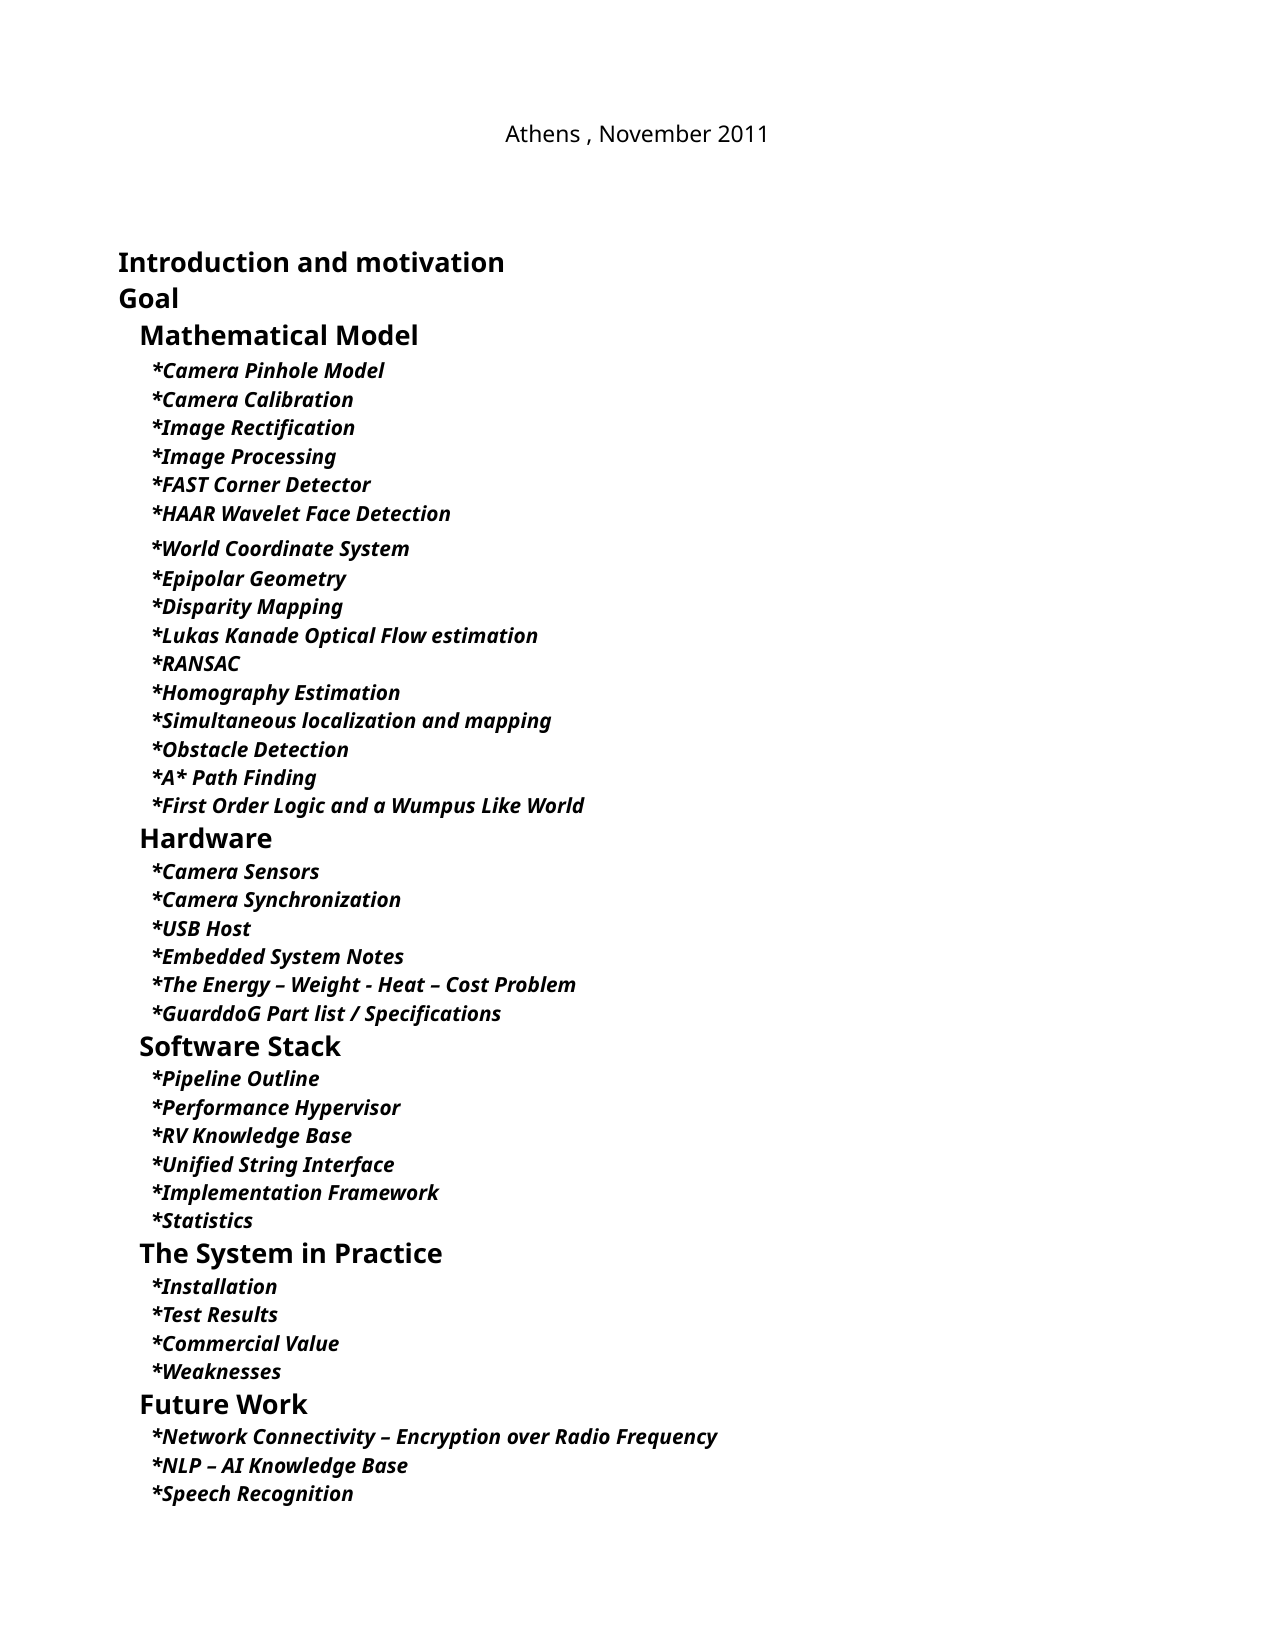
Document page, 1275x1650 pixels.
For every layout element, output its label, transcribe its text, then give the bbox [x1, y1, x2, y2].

text *Network Connectivity – Encryption over Radio Frequency [118, 1422, 1157, 1451]
text Athens , November 2011 [118, 118, 1157, 149]
text *First Order Logic and a Wumpus Like World [118, 792, 1157, 820]
text *Epipolar Geometry [118, 564, 1157, 592]
text *Camera Sensors [118, 857, 1157, 885]
text *A* Path Finding [118, 763, 1157, 792]
text *Disparity Mapping [118, 592, 1157, 621]
text *FAST Corner Detector [118, 470, 1157, 499]
text Goal [118, 280, 1157, 317]
text *RANSAC [118, 649, 1157, 678]
text *RV Knowledge Base [118, 1121, 1157, 1150]
text The System in Practice [118, 1235, 1157, 1272]
text *Camera Calibration [118, 385, 1157, 413]
text *NLP – AI Knowledge Base [118, 1451, 1157, 1479]
text *Camera Synchronization [118, 885, 1157, 914]
text *Performance Hypervisor [118, 1093, 1157, 1121]
text *Unified String Interface [118, 1150, 1157, 1178]
text *Test Results [118, 1300, 1157, 1329]
text Future Work [118, 1386, 1157, 1422]
text Mathematical Model [118, 317, 1157, 354]
text *Camera Pinhole Model [118, 354, 1157, 385]
text *Lukas Kanade Optical Flow estimation [118, 621, 1157, 649]
text *Homography Estimation [118, 678, 1157, 706]
text *Simultaneous localization and mapping [118, 706, 1157, 735]
text Introduction and motivation [118, 243, 1157, 280]
text *USB Host [118, 914, 1157, 942]
text *Commercial Value [118, 1329, 1157, 1357]
text *GuarddoG Part list / Specifications [118, 999, 1157, 1027]
text *Image Rectification [118, 413, 1157, 442]
text *Image Processing [118, 442, 1157, 470]
text Hardware [118, 820, 1157, 857]
text *World Coordinate System [118, 527, 1157, 564]
text *Installation [118, 1272, 1157, 1300]
text *Implementation Framework [118, 1178, 1157, 1207]
text *Obstacle Detection [118, 735, 1157, 763]
text *Statistics [118, 1207, 1157, 1235]
text Software Stack [118, 1027, 1157, 1064]
text *The Energy – Weight - Heat – Cost Problem [118, 971, 1157, 999]
text *HAAR Wavelet Face Detection [118, 499, 1157, 527]
text *Pipeline Outline [118, 1064, 1157, 1093]
text *Embedded System Notes [118, 942, 1157, 971]
text *Speech Recognition [118, 1479, 1157, 1508]
text *Weaknesses [118, 1357, 1157, 1386]
